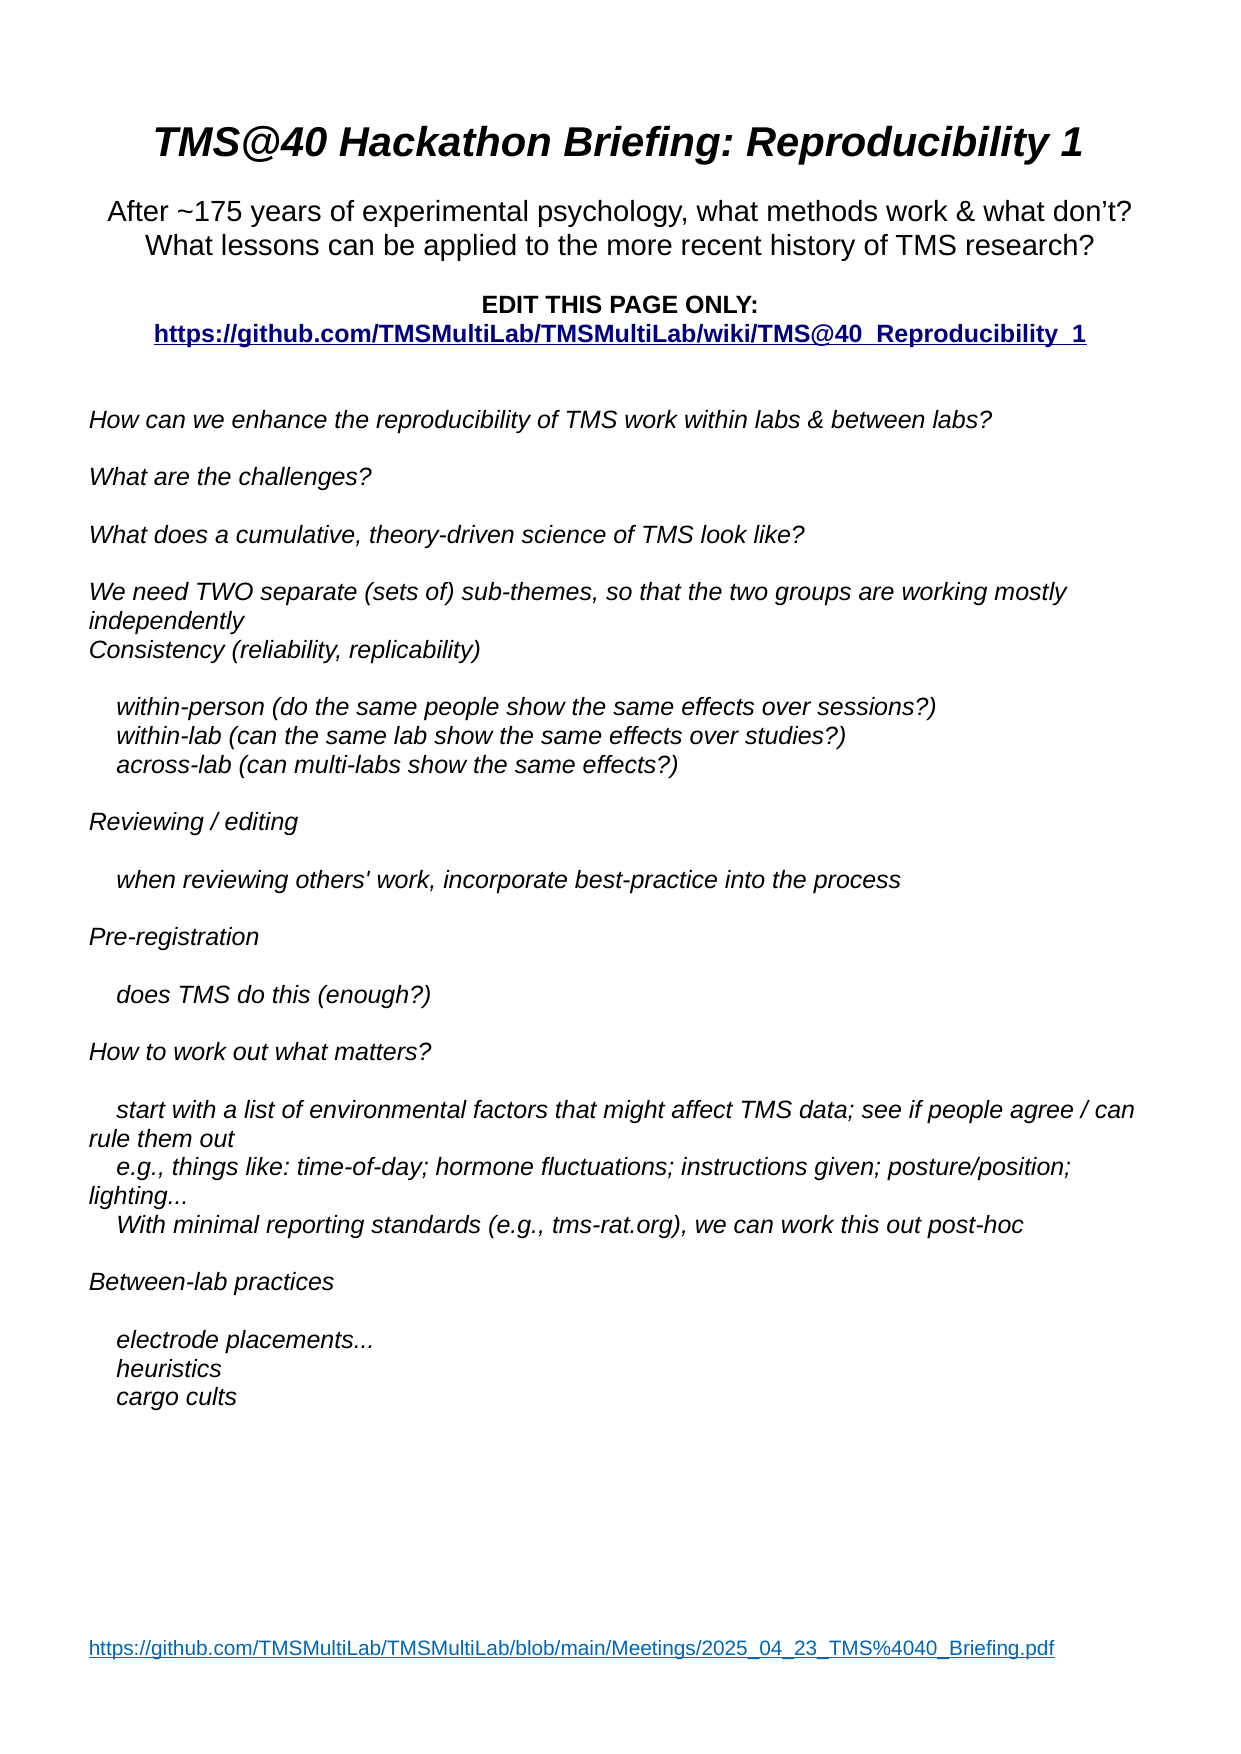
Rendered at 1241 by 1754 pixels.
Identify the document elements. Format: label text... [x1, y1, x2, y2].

text Reviewing / editing [88, 807, 1152, 836]
text when reviewing others' work, incorporate best-practice into the process [88, 865, 1152, 893]
text does TMS do this (enough?) [88, 980, 1152, 1008]
text Consistency (reliability, replicability) [88, 635, 1152, 663]
text What does a cumulative, theory-driven science of TMS look like? [88, 520, 1152, 548]
text After ~175 years of experimental psychology, what methods work & what don’t? What lessons can be applied to the more recent history of TMS research? [88, 194, 1152, 261]
text TMS@40 Hackathon Briefing: Reproducibility 1 [88, 117, 1152, 165]
text heuristics [88, 1353, 1152, 1382]
text within-lab (can the same lab show the same effects over studies?) [88, 721, 1152, 750]
text start with a list of environmental factors that might affect TMS data; see if people agree / can rule them out [88, 1095, 1152, 1152]
text With minimal reporting standards (e.g., tms-rat.org), we can work this out post-hoc [88, 1210, 1152, 1238]
text within-person (do the same people show the same effects over sessions?) [88, 692, 1152, 721]
text electrode placements... [88, 1325, 1152, 1353]
text We need TWO separate (sets of) sub-themes, so that the two groups are working mostly independently [88, 577, 1152, 635]
text Pre-registration [88, 922, 1152, 951]
text Between-lab practices [88, 1267, 1152, 1296]
text How can we enhance the reproducibility of TMS work within labs & between labs? [88, 405, 1152, 433]
text across-lab (can multi-labs show the same effects?) [88, 750, 1152, 778]
text e.g., things like: time-of-day; hormone fluctuations; instructions given; posture/position; lighting... [88, 1152, 1152, 1210]
text How to work out what matters? [88, 1037, 1152, 1066]
text cargo cults [88, 1382, 1152, 1411]
text What are the challenges? [88, 462, 1152, 491]
text EDIT THIS PAGE ONLY: [88, 290, 1152, 318]
text https://github.com/TMSMultiLab/TMSMultiLab/wiki/TMS@40_Reproducibility_1 [88, 318, 1152, 347]
